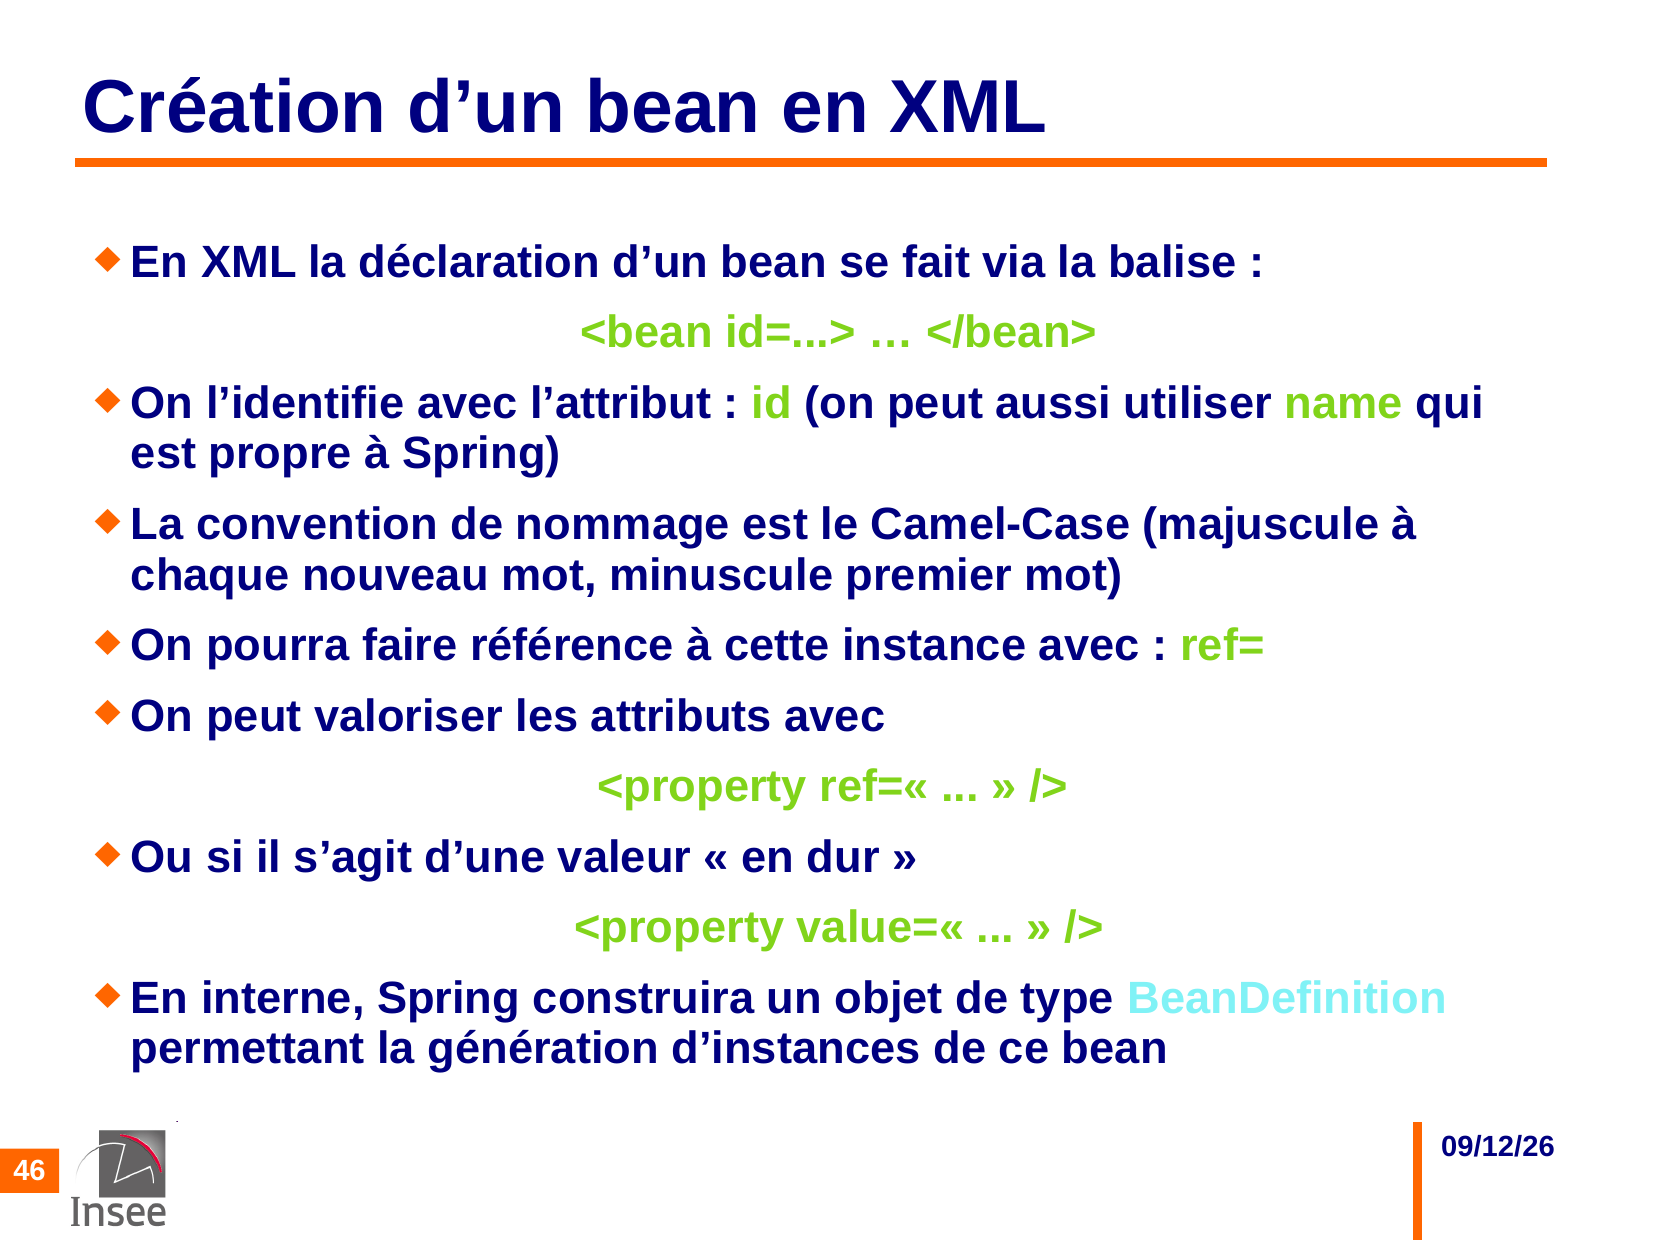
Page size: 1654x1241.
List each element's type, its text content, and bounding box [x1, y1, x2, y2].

picture [62, 1121, 178, 1241]
title Création d’un bean en XML [82, 49, 1619, 163]
list En XML la déclaration d’un bean se fait via la balise : <bean id=...> … </bean> On l’identifie avec l’attribut : id (on peut aussi utiliser name qui est propre à Spring) La convention de nommage est le Camel-Case (majuscule à chaque nouveau mot, minuscule premier mot) On pourra faire référence à cette instance avec : ref= On peut valoriser les attributs avec <property ref=« ... » /> Ou si il s’agit d’une valeur « en dur » <property value=« ... » /> En interne, Spring construira un objet de type BeanDefinition permettant la génération d’instances de ce bean [82, 236, 1548, 1087]
